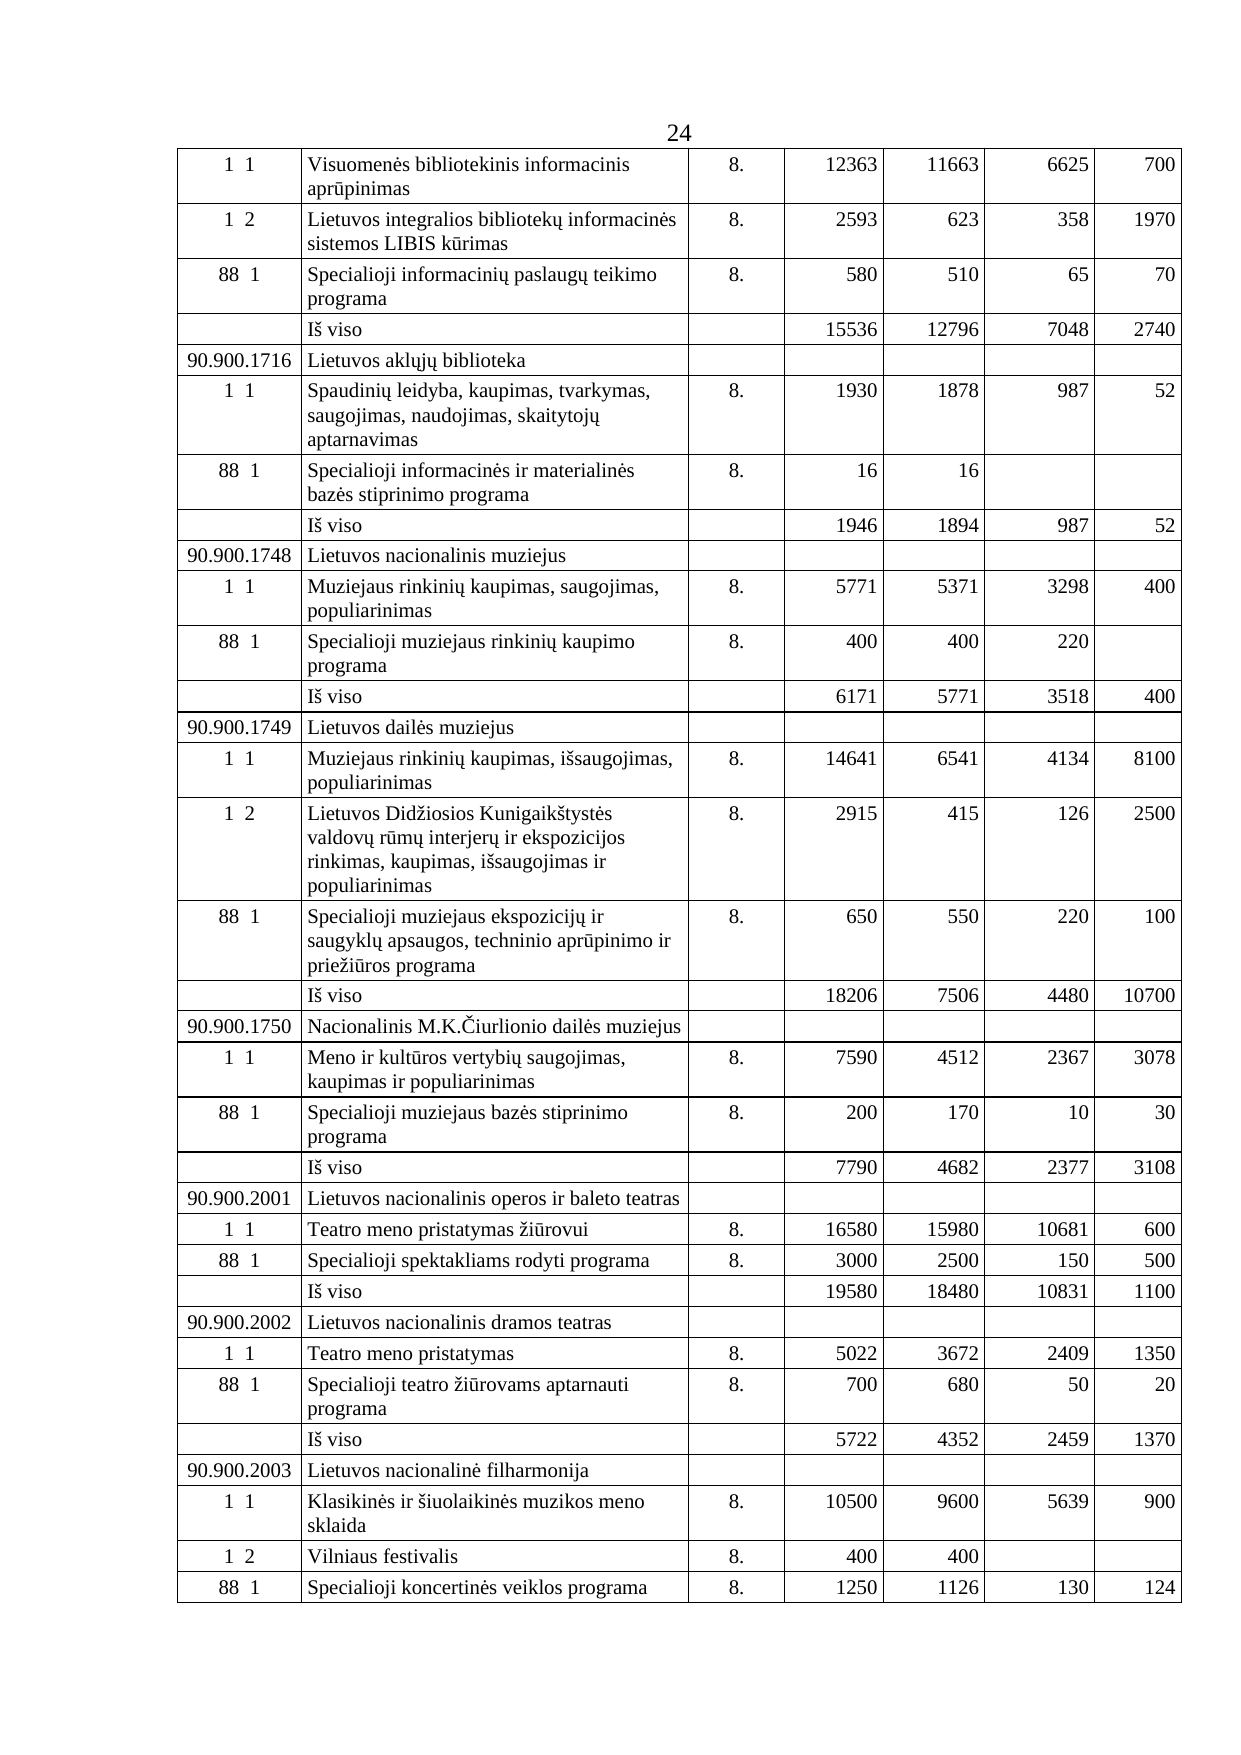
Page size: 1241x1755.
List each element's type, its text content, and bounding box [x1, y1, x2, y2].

table_cell 3298 [985, 571, 1094, 625]
table_cell Specialioji spektakliams rodyti programa [302, 1245, 688, 1275]
table_cell 1878 [884, 376, 984, 453]
table_cell 8. [689, 1098, 784, 1151]
table_cell 8. [689, 743, 784, 797]
table_cell 88 1 [178, 1572, 301, 1602]
table_cell 6171 [785, 681, 883, 711]
table_cell [689, 510, 784, 539]
table_cell [689, 1011, 784, 1041]
table_cell 1894 [884, 510, 984, 539]
table_cell 510 [884, 259, 984, 313]
table_cell [985, 1307, 1094, 1337]
table_cell 8. [689, 1338, 784, 1368]
table_cell 10681 [985, 1214, 1094, 1244]
table_cell 415 [884, 798, 984, 900]
table_cell [178, 510, 301, 539]
table_cell 200 [785, 1098, 883, 1151]
table_cell 2740 [1095, 314, 1181, 343]
table_cell 10 [985, 1098, 1094, 1151]
table_cell Vilniaus festivalis [302, 1541, 688, 1571]
table_cell [785, 541, 883, 570]
table_cell [785, 1307, 883, 1337]
table_cell 8. [689, 1572, 784, 1602]
table_cell 700 [785, 1369, 883, 1423]
table_cell 500 [1095, 1245, 1181, 1275]
table_cell [985, 455, 1094, 508]
table_cell 15536 [785, 314, 883, 343]
table_cell [985, 1011, 1094, 1041]
table_cell [1095, 455, 1181, 508]
table_cell 1 1 [178, 743, 301, 797]
table_cell [985, 345, 1094, 374]
table_cell [689, 1307, 784, 1337]
table_cell 124 [1095, 1572, 1181, 1602]
table_cell 1 1 [178, 1214, 301, 1244]
table_cell Specialioji informacinių paslaugų teikimo programa [302, 259, 688, 313]
table_cell Specialioji muziejaus ekspozicijų ir saugyklų apsaugos, techninio aprūpinimo ir priežiūros programa [302, 901, 688, 979]
table_cell 6541 [884, 743, 984, 797]
table_cell [1095, 626, 1181, 680]
table_cell 90.900.1749 [178, 713, 301, 742]
table_cell 400 [884, 626, 984, 680]
table_cell 1 1 [178, 1486, 301, 1540]
table_cell 16 [884, 455, 984, 508]
table_cell 3518 [985, 681, 1094, 711]
table_cell 11663 [884, 149, 984, 203]
table_cell 8. [689, 1369, 784, 1423]
table_cell [884, 541, 984, 570]
table_cell 987 [985, 376, 1094, 453]
table_cell Iš viso [302, 1153, 688, 1182]
table_cell Specialioji teatro žiūrovams aptarnauti programa [302, 1369, 688, 1423]
table_cell [1095, 541, 1181, 570]
table_cell 126 [985, 798, 1094, 900]
table_cell Lietuvos nacionalinė filharmonija [302, 1455, 688, 1485]
table_cell Meno ir kultūros vertybių saugojimas, kaupimas ir populiarinimas [302, 1043, 688, 1096]
table_cell 358 [985, 204, 1094, 258]
table_cell [689, 314, 784, 343]
table_cell 3108 [1095, 1153, 1181, 1182]
table_cell 7790 [785, 1153, 883, 1182]
table_cell 2915 [785, 798, 883, 900]
table_cell 1126 [884, 1572, 984, 1602]
table_cell [884, 345, 984, 374]
table_cell 90.900.2003 [178, 1455, 301, 1485]
table_cell Klasikinės ir šiuolaikinės muzikos meno sklaida [302, 1486, 688, 1540]
table_cell Visuomenės bibliotekinis informacinis aprūpinimas [302, 149, 688, 203]
table_cell [785, 1011, 883, 1041]
table_cell Lietuvos aklųjų biblioteka [302, 345, 688, 374]
table_cell Iš viso [302, 981, 688, 1010]
table_cell 2500 [884, 1245, 984, 1275]
table_cell 7590 [785, 1043, 883, 1096]
table_cell 400 [785, 626, 883, 680]
table_cell Lietuvos nacionalinis operos ir baleto teatras [302, 1183, 688, 1213]
table_cell 5639 [985, 1486, 1094, 1540]
table_cell [1095, 345, 1181, 374]
table_cell 8. [689, 571, 784, 625]
table_cell 8. [689, 1245, 784, 1275]
table_cell 5771 [785, 571, 883, 625]
table_cell [785, 1455, 883, 1485]
table_cell 7506 [884, 981, 984, 1010]
table_cell Iš viso [302, 1276, 688, 1306]
table_cell 8. [689, 798, 784, 900]
table_cell 8. [689, 376, 784, 453]
table_cell 1 1 [178, 571, 301, 625]
table_cell [985, 541, 1094, 570]
table_cell 20 [1095, 1369, 1181, 1423]
table_cell 400 [884, 1541, 984, 1571]
table_cell Iš viso [302, 314, 688, 343]
table_cell 1100 [1095, 1276, 1181, 1306]
table_cell [785, 1183, 883, 1213]
table_cell [884, 1011, 984, 1041]
table_cell 52 [1095, 376, 1181, 453]
table_cell 220 [985, 626, 1094, 680]
table_cell 10831 [985, 1276, 1094, 1306]
table_cell [689, 541, 784, 570]
table_cell Nacionalinis M.K.Čiurlionio dailės muziejus [302, 1011, 688, 1041]
table_cell 90.900.1748 [178, 541, 301, 570]
table_cell 88 1 [178, 1098, 301, 1151]
table_cell 4682 [884, 1153, 984, 1182]
table_cell 88 1 [178, 1369, 301, 1423]
table_cell 1970 [1095, 204, 1181, 258]
table_cell Iš viso [302, 510, 688, 539]
table_cell 100 [1095, 901, 1181, 979]
table_cell [1095, 713, 1181, 742]
table_cell [689, 1455, 784, 1485]
table_cell Specialioji muziejaus rinkinių kaupimo programa [302, 626, 688, 680]
table_cell 1 1 [178, 1043, 301, 1096]
table_cell 400 [1095, 571, 1181, 625]
table_cell 150 [985, 1245, 1094, 1275]
table_cell [689, 1276, 784, 1306]
table_cell 130 [985, 1572, 1094, 1602]
table_cell [1095, 1455, 1181, 1485]
table_cell 8. [689, 149, 784, 203]
table_cell 18206 [785, 981, 883, 1010]
table_cell 1946 [785, 510, 883, 539]
table_cell 1370 [1095, 1424, 1181, 1454]
table_cell [884, 1183, 984, 1213]
table_cell 1 1 [178, 376, 301, 453]
table_cell [178, 1424, 301, 1454]
table_cell 16 [785, 455, 883, 508]
table_cell 600 [1095, 1214, 1181, 1244]
table_cell [884, 1455, 984, 1485]
table_cell 5022 [785, 1338, 883, 1368]
table_cell Teatro meno pristatymas [302, 1338, 688, 1368]
table_cell [884, 1307, 984, 1337]
table_cell 900 [1095, 1486, 1181, 1540]
table_cell [785, 345, 883, 374]
table_cell Teatro meno pristatymas žiūrovui [302, 1214, 688, 1244]
table_cell 10500 [785, 1486, 883, 1540]
table_cell [985, 1541, 1094, 1571]
table_cell 8. [689, 1043, 784, 1096]
table_cell [985, 1183, 1094, 1213]
table_cell [689, 345, 784, 374]
table_cell 88 1 [178, 259, 301, 313]
table_cell 1930 [785, 376, 883, 453]
table_cell 700 [1095, 149, 1181, 203]
table_cell 5771 [884, 681, 984, 711]
table_cell Specialioji informacinės ir materialinės bazės stiprinimo programa [302, 455, 688, 508]
table_cell [689, 1183, 784, 1213]
table_cell 5722 [785, 1424, 883, 1454]
table_cell 400 [785, 1541, 883, 1571]
table_cell 1 1 [178, 149, 301, 203]
table_cell Lietuvos nacionalinis dramos teatras [302, 1307, 688, 1337]
table_cell 3078 [1095, 1043, 1181, 1096]
table_cell 1350 [1095, 1338, 1181, 1368]
table_cell 30 [1095, 1098, 1181, 1151]
table_cell [785, 713, 883, 742]
table_cell 18480 [884, 1276, 984, 1306]
table_cell Muziejaus rinkinių kaupimas, saugojimas, populiarinimas [302, 571, 688, 625]
table_cell 580 [785, 259, 883, 313]
table_cell [689, 681, 784, 711]
table_cell [985, 1455, 1094, 1485]
table_cell [1095, 1183, 1181, 1213]
table_cell 623 [884, 204, 984, 258]
table_cell Spaudinių leidyba, kaupimas, tvarkymas, saugojimas, naudojimas, skaitytojų aptarnavimas [302, 376, 688, 453]
table_cell 7048 [985, 314, 1094, 343]
table_cell [985, 713, 1094, 742]
table_cell 8. [689, 1214, 784, 1244]
table_cell [884, 713, 984, 742]
table_cell 4480 [985, 981, 1094, 1010]
table_cell 1 2 [178, 1541, 301, 1571]
table_cell 2459 [985, 1424, 1094, 1454]
table_cell Lietuvos dailės muziejus [302, 713, 688, 742]
table_cell 1 1 [178, 1338, 301, 1368]
table_cell 9600 [884, 1486, 984, 1540]
table_cell 400 [1095, 681, 1181, 711]
table_cell [689, 713, 784, 742]
table_cell 680 [884, 1369, 984, 1423]
table_cell 987 [985, 510, 1094, 539]
table_cell 8. [689, 1486, 784, 1540]
table_cell [689, 981, 784, 1010]
table_cell 220 [985, 901, 1094, 979]
table_cell 1 2 [178, 204, 301, 258]
table_cell [1095, 1307, 1181, 1337]
table_cell Lietuvos integralios bibliotekų informacinės sistemos LIBIS kūrimas [302, 204, 688, 258]
table_cell [178, 1153, 301, 1182]
table_cell 19580 [785, 1276, 883, 1306]
table_cell Iš viso [302, 1424, 688, 1454]
table_cell 10700 [1095, 981, 1181, 1010]
table_cell 70 [1095, 259, 1181, 313]
table_cell 88 1 [178, 626, 301, 680]
table_cell Specialioji koncertinės veiklos programa [302, 1572, 688, 1602]
table_cell [178, 1276, 301, 1306]
table_cell 90.900.2001 [178, 1183, 301, 1213]
table_cell 2500 [1095, 798, 1181, 900]
table_cell 8. [689, 901, 784, 979]
table_cell 52 [1095, 510, 1181, 539]
table_cell 88 1 [178, 1245, 301, 1275]
table_cell 88 1 [178, 455, 301, 508]
table_cell Lietuvos Didžiosios Kunigaikštystės valdovų rūmų interjerų ir ekspozicijos rinkimas, kaupimas, išsaugojimas ir populiarinimas [302, 798, 688, 900]
table_cell Specialioji muziejaus bazės stiprinimo programa [302, 1098, 688, 1151]
table_cell 90.900.2002 [178, 1307, 301, 1337]
table_cell 8. [689, 259, 784, 313]
table_cell 650 [785, 901, 883, 979]
table_cell Lietuvos nacionalinis muziejus [302, 541, 688, 570]
table_cell [689, 1153, 784, 1182]
table_cell 550 [884, 901, 984, 979]
table_cell [1095, 1541, 1181, 1571]
table_cell [1095, 1011, 1181, 1041]
table_cell 15980 [884, 1214, 984, 1244]
table_cell 8100 [1095, 743, 1181, 797]
table_cell 6625 [985, 149, 1094, 203]
table_cell 1250 [785, 1572, 883, 1602]
table_cell 3000 [785, 1245, 883, 1275]
table_cell 2409 [985, 1338, 1094, 1368]
table_cell 170 [884, 1098, 984, 1151]
table_cell 8. [689, 1541, 784, 1571]
table_cell 4134 [985, 743, 1094, 797]
table_cell 88 1 [178, 901, 301, 979]
table_cell 4352 [884, 1424, 984, 1454]
table_cell 8. [689, 455, 784, 508]
table_cell 14641 [785, 743, 883, 797]
table_cell 2593 [785, 204, 883, 258]
table_cell 4512 [884, 1043, 984, 1096]
table_cell 90.900.1716 [178, 345, 301, 374]
table_cell 8. [689, 204, 784, 258]
table_cell [178, 314, 301, 343]
table_cell 65 [985, 259, 1094, 313]
table_cell [178, 981, 301, 1010]
table_cell 12796 [884, 314, 984, 343]
table_cell [178, 681, 301, 711]
table_cell [689, 1424, 784, 1454]
table_cell 1 2 [178, 798, 301, 900]
table_cell 3672 [884, 1338, 984, 1368]
table_cell 2377 [985, 1153, 1094, 1182]
table_cell 12363 [785, 149, 883, 203]
table_cell 5371 [884, 571, 984, 625]
table_cell 50 [985, 1369, 1094, 1423]
table_cell 8. [689, 626, 784, 680]
table_cell 16580 [785, 1214, 883, 1244]
table_cell 90.900.1750 [178, 1011, 301, 1041]
table_cell Muziejaus rinkinių kaupimas, išsaugojimas, populiarinimas [302, 743, 688, 797]
table_cell 2367 [985, 1043, 1094, 1096]
table_cell Iš viso [302, 681, 688, 711]
